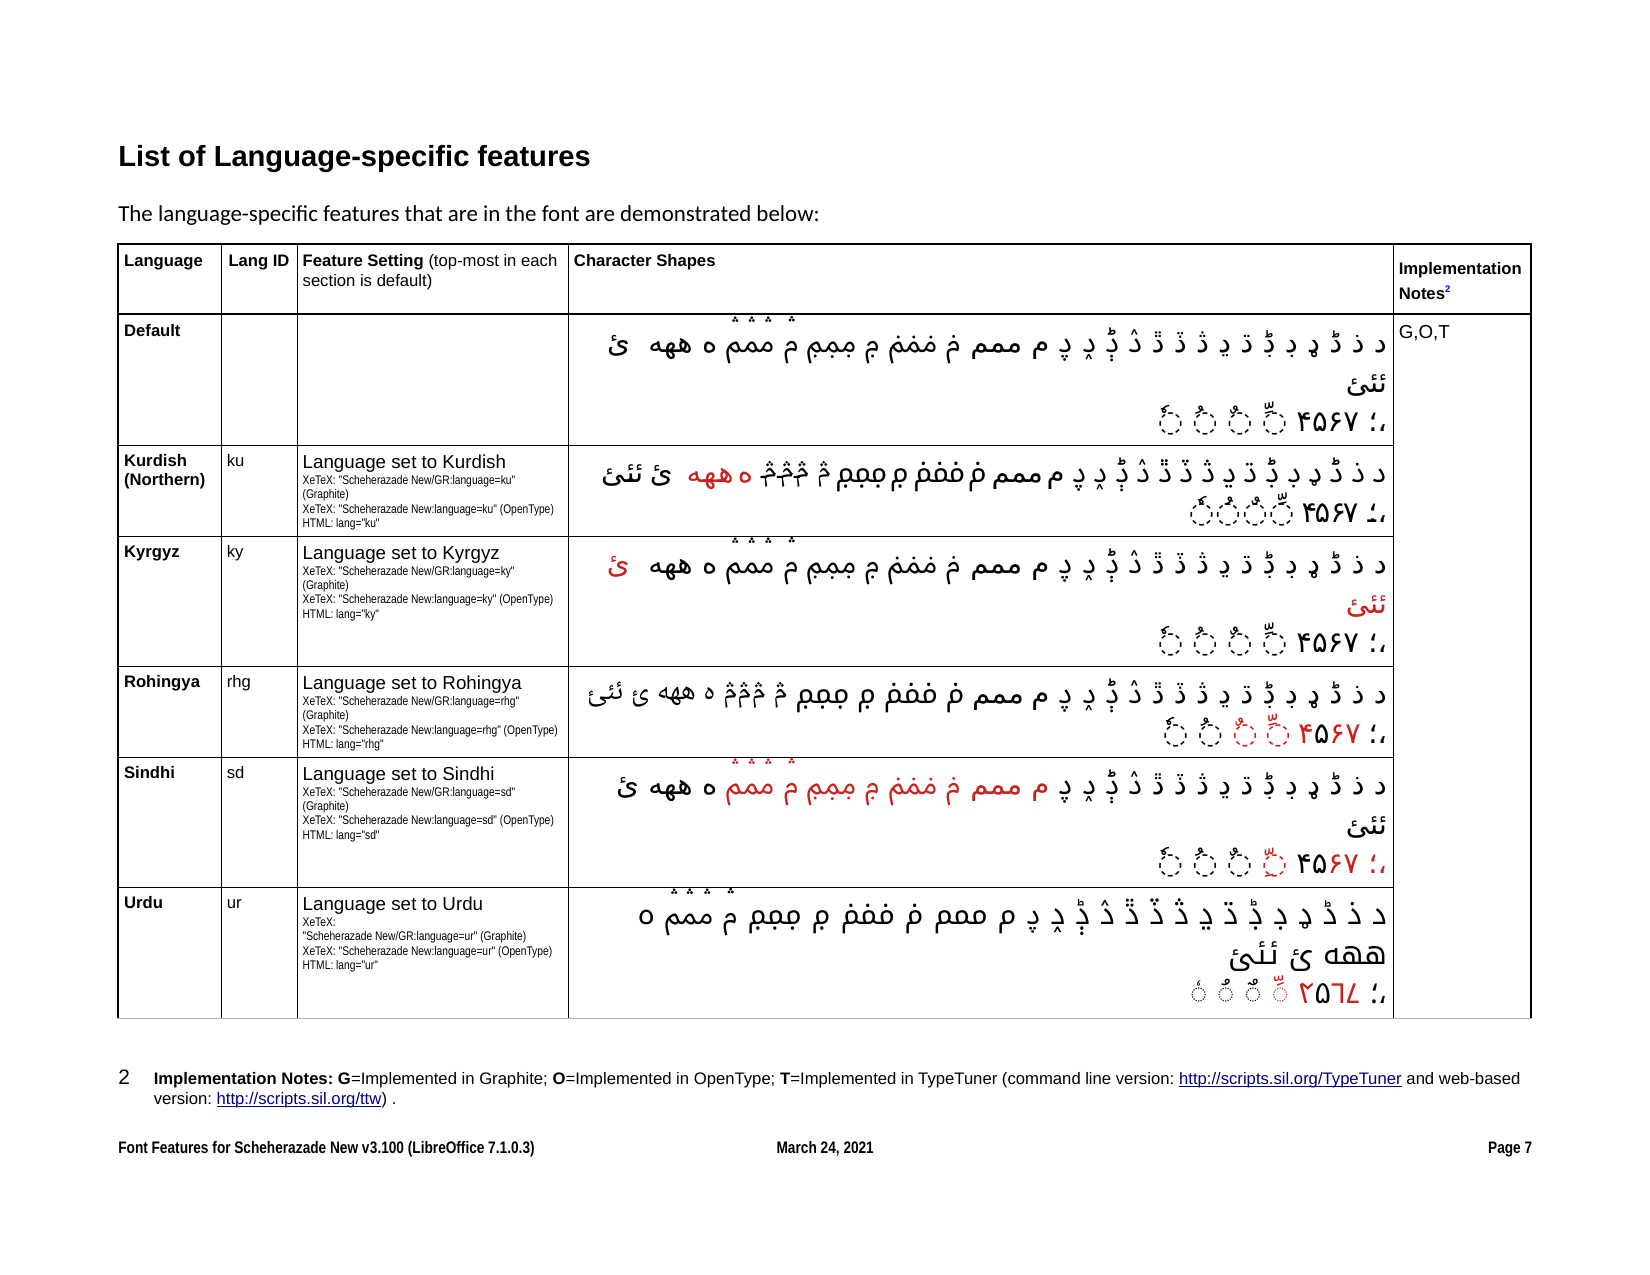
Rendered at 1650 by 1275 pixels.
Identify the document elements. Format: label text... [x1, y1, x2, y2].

table_cell rhg [222, 667, 297, 757]
table_cell Language set to Kyrgyz XeTeX: "Scheherazade New/GR:language=ky" (Graphite) XeTeX: "Scheherazade New:language=ky" (OpenType) HTML: lang="ky" [298, 537, 568, 666]
table_cell Kyrgyz [119, 537, 221, 666]
table_cell Default [119, 315, 221, 445]
table_cell د ذ ڈ ډ ڊ ڋ ڌ ڍ ڎ ڏ ڐ ۮ ݙ ݚ ࢮ م ممم ݥ ݥݥݥ ݦ ݦݦݦ ࢧ ࢧࢧࢧ ه ههه ئ ئئئ ،؛ ۴۵۶۷ ◌ِّ ◌ٌ ◌ُ ◌ٗ [569, 667, 1393, 757]
table_cell [1394, 666, 1530, 757]
table_cell Language set to Kurdish XeTeX: "Scheherazade New/GR:language=ku" (Graphite) XeTeX: "Scheherazade New:language=ku" (OpenType) HTML: lang="ku" [298, 446, 568, 536]
table_cell sd [222, 758, 297, 887]
table_cell د ذ ڈ ډ ڊ ڋ ڌ ڍ ڎ ڏ ڐ ۮ ݙ ݚ ࢮ م ممم ݥ ݥݥݥ ݦ ݦݦݦ ࢧ ࢧࢧࢧ ه ههه ئ ئئئ ،؛ ۴۵۶۷ ◌ِّ ◌ٌ ◌ُ ◌ٗ [569, 315, 1393, 445]
table_cell د ذ ڈ ډ ڊ ڋ ڌ ڍ ڎ ڏ ڐ ۮ ݙ ݚ ࢮ م ممم ݥ ݥݥݥ ݦ ݦݦݦ ࢧ ࢧࢧࢧ ه ههه ئ ئئئ ،؛ ۴۵۶۷ ◌ِّ ◌ٌ ◌ُ ◌ٗ [569, 888, 1393, 1018]
table_header Character Shapes [569, 245, 1393, 313]
table_cell ur [222, 888, 297, 1018]
table_cell Language set to Urdu XeTeX: "Scheherazade New/GR:language=ur" (Graphite) XeTeX: "Scheherazade New:language=ur" (OpenType) HTML: lang="ur" [298, 888, 568, 1018]
table_cell Rohingya [119, 667, 221, 757]
table_cell ky [222, 537, 297, 666]
subtitle List of Language-specific features [118, 139, 1532, 172]
table_cell [1394, 757, 1530, 887]
table_cell Language set to Sindhi XeTeX: "Scheherazade New/GR:language=sd" (Graphite) XeTeX: "Scheherazade New:language=sd" (OpenType) HTML: lang="sd" [298, 758, 568, 887]
table_header Language [119, 245, 221, 313]
table_cell د ذ ڈ ډ ڊ ڋ ڌ ڍ ڎ ڏ ڐ ۮ ݙ ݚ ࢮ م ممم ݥ ݥݥݥ ݦ ݦݦݦ ࢧ ࢧࢧࢧ ه ههه ئ ئئئ ،؛ ۴۵۶۷ ◌ِّ ◌ٌ ◌ُ ◌ٗ [569, 758, 1393, 887]
table_cell د ذ ڈ ډ ڊ ڋ ڌ ڍ ڎ ڏ ڐ ۮ ݙ ݚ ࢮ م ممم ݥ ݥݥݥ ݦ ݦݦݦ ࢧ ࢧࢧࢧ ه ههه ئ ئئئ ،؛ ۴۵۶۷ ◌ِّ ◌ٌ ◌ُ ◌ٗ [569, 537, 1393, 666]
table_cell Sindhi [119, 758, 221, 887]
table_cell [1394, 887, 1530, 1018]
table_cell [298, 315, 568, 445]
table_cell Urdu [119, 888, 221, 1018]
table_cell د ذ ڈ ډ ڊ ڋ ڌ ڍ ڎ ڏ ڐ ۮ ݙ ݚ ࢮ م ممم ݥ ݥݥݥ ݦ ݦݦݦ ࢧ ࢧࢧࢧ ه ههه ئ ئئئ ،؛ ۴۵۶۷ ◌ِّ ◌ٌ ◌ُ ◌ٗ [569, 446, 1393, 536]
table_cell [1394, 445, 1530, 536]
table_cell [1394, 536, 1530, 666]
table_cell Kurdish (Northern) [119, 446, 221, 536]
table_header Feature Setting (top-most in each section is default) [298, 245, 568, 313]
text The language-specific features that are in the font are demonstrated below: [118, 185, 1532, 231]
table_header Implementation Notes [1394, 245, 1530, 313]
table_cell Language set to Rohingya XeTeX: "Scheherazade New/GR:language=rhg" (Graphite) XeTeX: "Scheherazade New:language=rhg" (OpenType) HTML: lang="rhg" [298, 667, 568, 757]
table_cell ku [222, 446, 297, 536]
table_cell [222, 315, 297, 445]
table_header Lang ID [222, 245, 297, 313]
table_cell G,O,T [1394, 315, 1530, 445]
